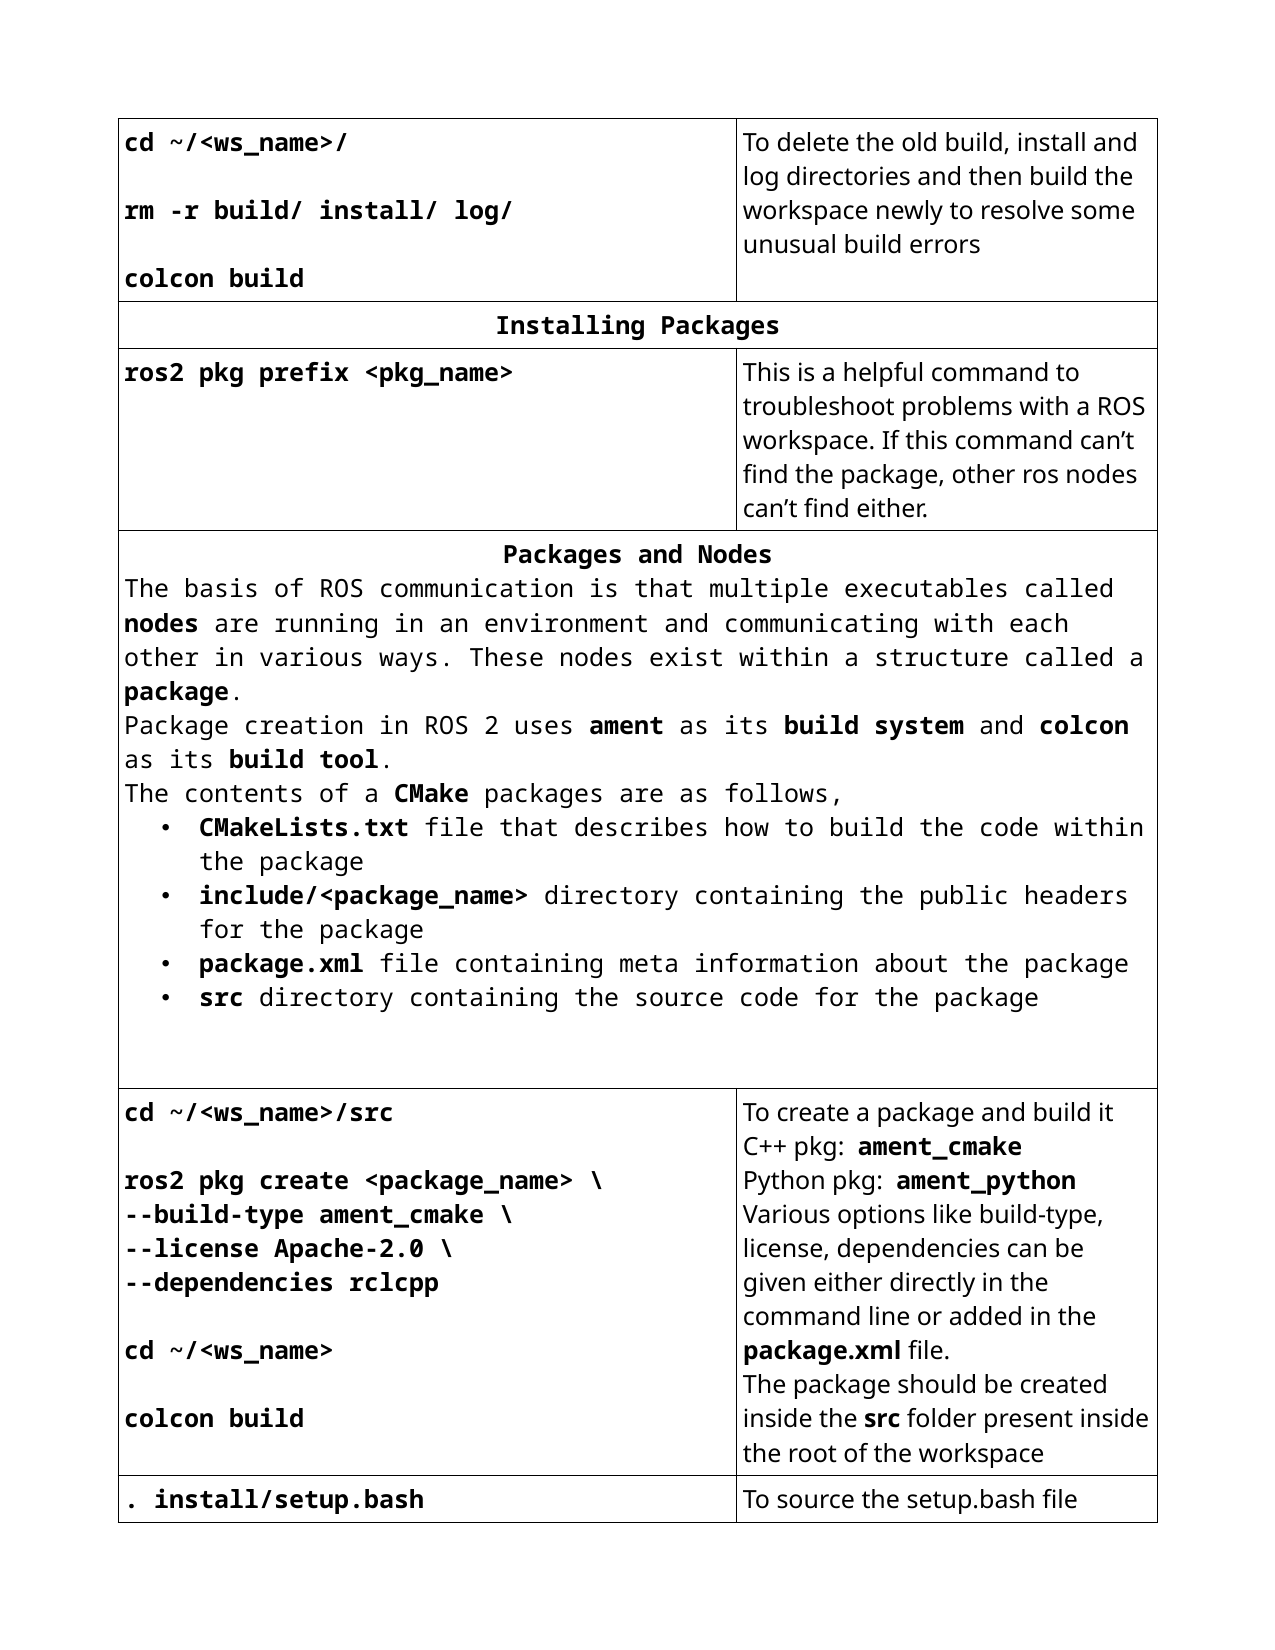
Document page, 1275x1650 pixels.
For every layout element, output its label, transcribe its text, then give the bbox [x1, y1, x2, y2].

table_cell To create a package and build it C++ pkg: ament_cmake Python pkg: ament_python Various options like build-type, license, dependencies can be given either directly in the command line or added in the package.xml file. The package should be created inside the src folder present inside the root of the workspace [737, 1089, 1157, 1475]
table_cell This is a helpful command to troubleshoot problems with a ROS workspace. If this command can’t find the package, other ros nodes can’t find either. [737, 349, 1157, 530]
table_cell . install/setup.bash [119, 1476, 736, 1522]
table_cell Installing Packages [119, 302, 1157, 347]
table_cell Packages and Nodes The basis of ROS communication is that multiple executables called nodes are running in an environment and communicating with each other in various ways. These nodes exist within a structure called a package. Package creation in ROS 2 uses ament as its build system and colcon as its build tool. The contents of a CMake packages are as follows, CMakeLists.txt file that describes how to build the code within the package include/<package_name> directory containing the public headers for the package package.xml file containing meta information about the package src directory containing the source code for the package [119, 531, 1157, 1088]
table_cell To delete the old build, install and log directories and then build the workspace newly to resolve some unusual build errors [737, 119, 1157, 301]
table_cell To source the setup.bash file [737, 1476, 1157, 1522]
table_cell cd ~/<ws_name>/src ros2 pkg create <package_name> \ --build-type ament_cmake \ --license Apache-2.0 \ --dependencies rclcpp cd ~/<ws_name> colcon build [119, 1089, 736, 1475]
table_cell cd ~/<ws_name>/ rm -r build/ install/ log/ colcon build [119, 119, 736, 301]
table_cell ros2 pkg prefix <pkg_name> [119, 349, 736, 530]
